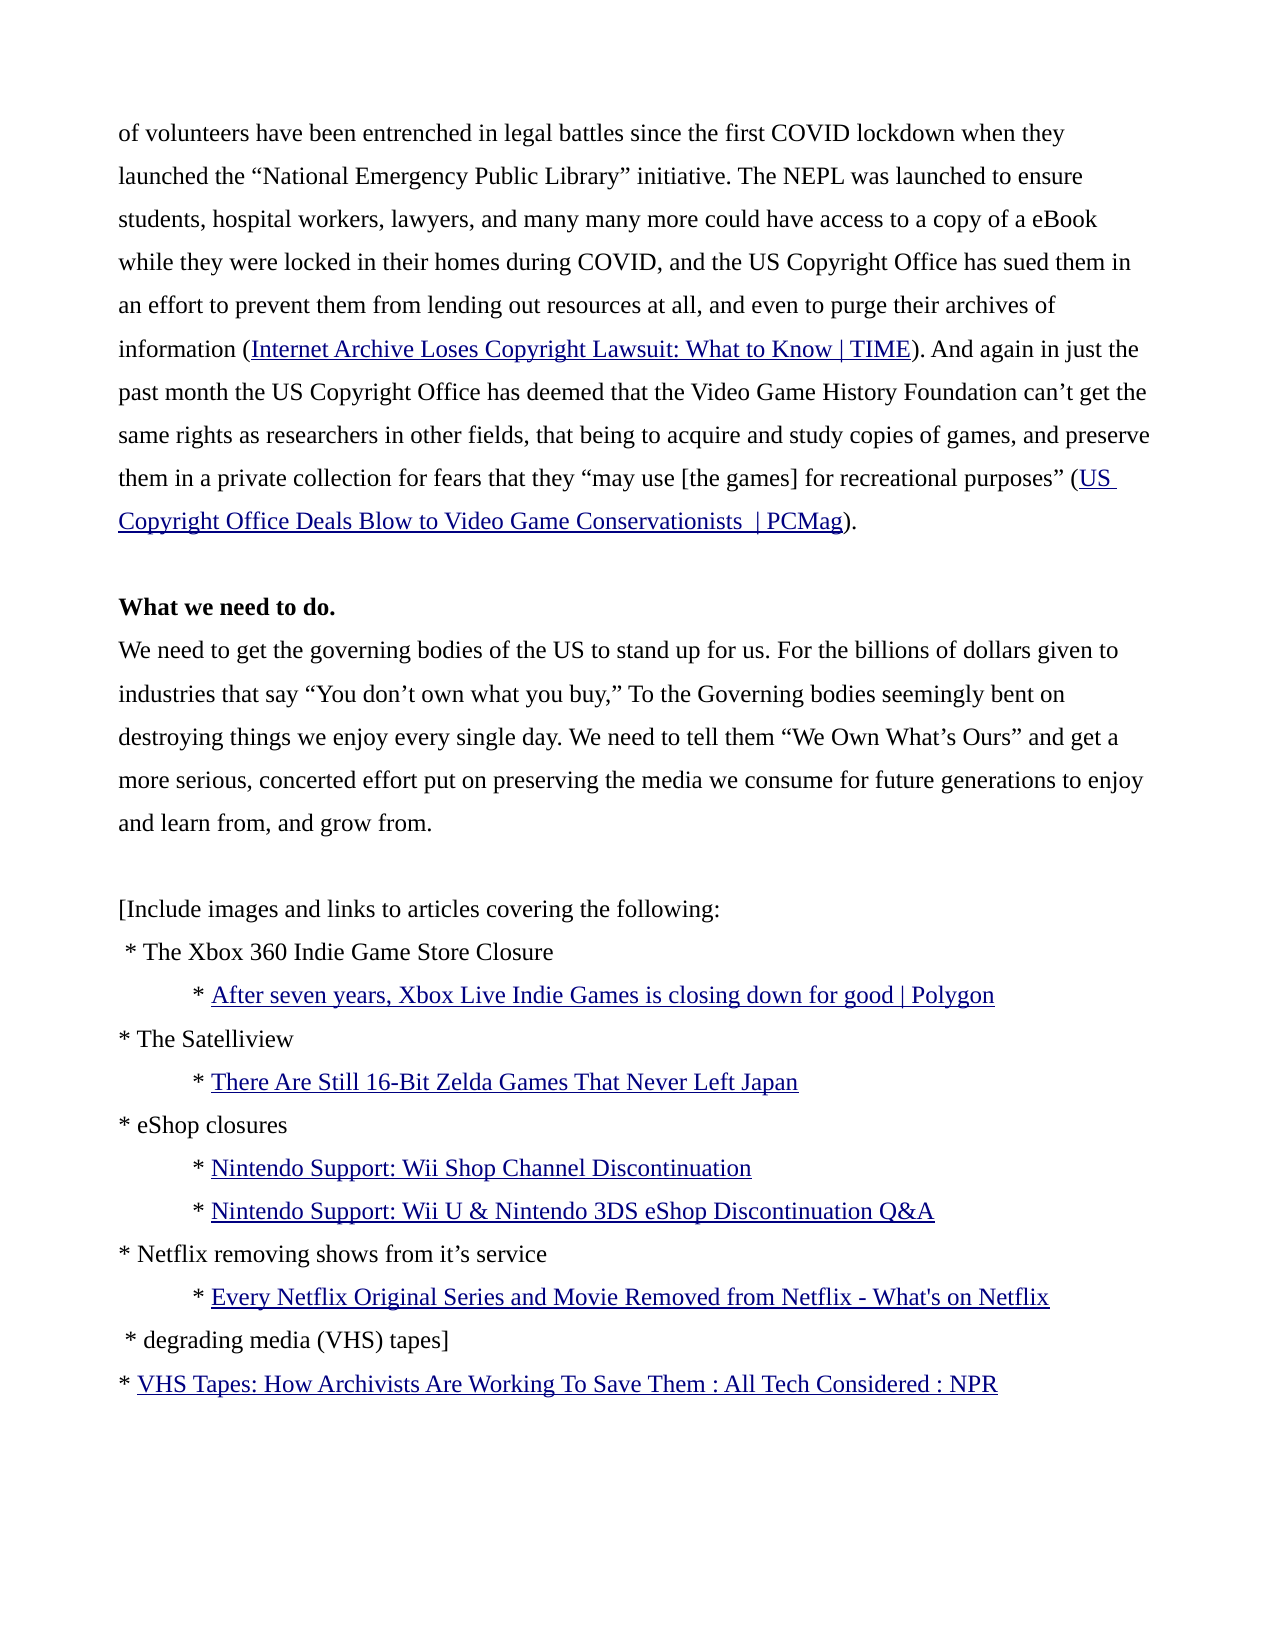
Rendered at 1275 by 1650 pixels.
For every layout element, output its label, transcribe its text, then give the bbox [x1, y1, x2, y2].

text * VHS Tapes: How Archivists Are Working To Save Them : All Tech Considered : NPR [118, 1369, 1157, 1397]
text * Every Netflix Original Series and Movie Removed from Netflix - What's on Netflix * degrading media (VHS) tapes] [118, 1282, 1157, 1354]
text [Include images and links to articles covering the following: * The Xbox 360 Indie Game Store Closure [118, 894, 1157, 966]
text * The Satelliview [118, 1024, 1157, 1052]
text * There Are Still 16-Bit Zelda Games That Never Left Japan [118, 1067, 1157, 1096]
text We need to get the governing bodies of the US to stand up for us. For the billions of dollars given to industries that say “You don’t own what you buy,” To the Governing bodies seemingly bent on destroying things we enjoy every single day. We need to tell them “We Own What’s Ours” and get a more serious, concerted effort put on preserving the media we consume for future generations to enjoy and learn from, and grow from. [118, 636, 1157, 837]
text * eShop closures [118, 1110, 1157, 1139]
text of volunteers have been entrenched in legal battles since the first COVID lockdown when they launched the “National Emergency Public Library” initiative. The NEPL was launched to ensure students, hospital workers, lawyers, and many many more could have access to a copy of a eBook while they were locked in their homes during COVID, and the US Copyright Office has sued them in an effort to prevent them from lending out resources at all, and even to purge their archives of information (Internet Archive Loses Copyright Lawsuit: What to Know | TIME). And again in just the past month the US Copyright Office has deemed that the Video Game History Foundation can’t get the same rights as researchers in other fields, that being to acquire and study copies of games, and preserve them in a private collection for fears that they “may use [the games] for recreational purposes” (US Copyright Office Deals Blow to Video Game Conservationists | PCMag). What we need to do. [118, 118, 1157, 621]
text * Nintendo Support: Wii Shop Channel Discontinuation [118, 1153, 1157, 1182]
text * Netflix removing shows from it’s service [118, 1239, 1157, 1268]
text * After seven years, Xbox Live Indie Games is closing down for good | Polygon [118, 981, 1157, 1009]
text * Nintendo Support: Wii U & Nintendo 3DS eShop Discontinuation Q&A [118, 1196, 1157, 1225]
